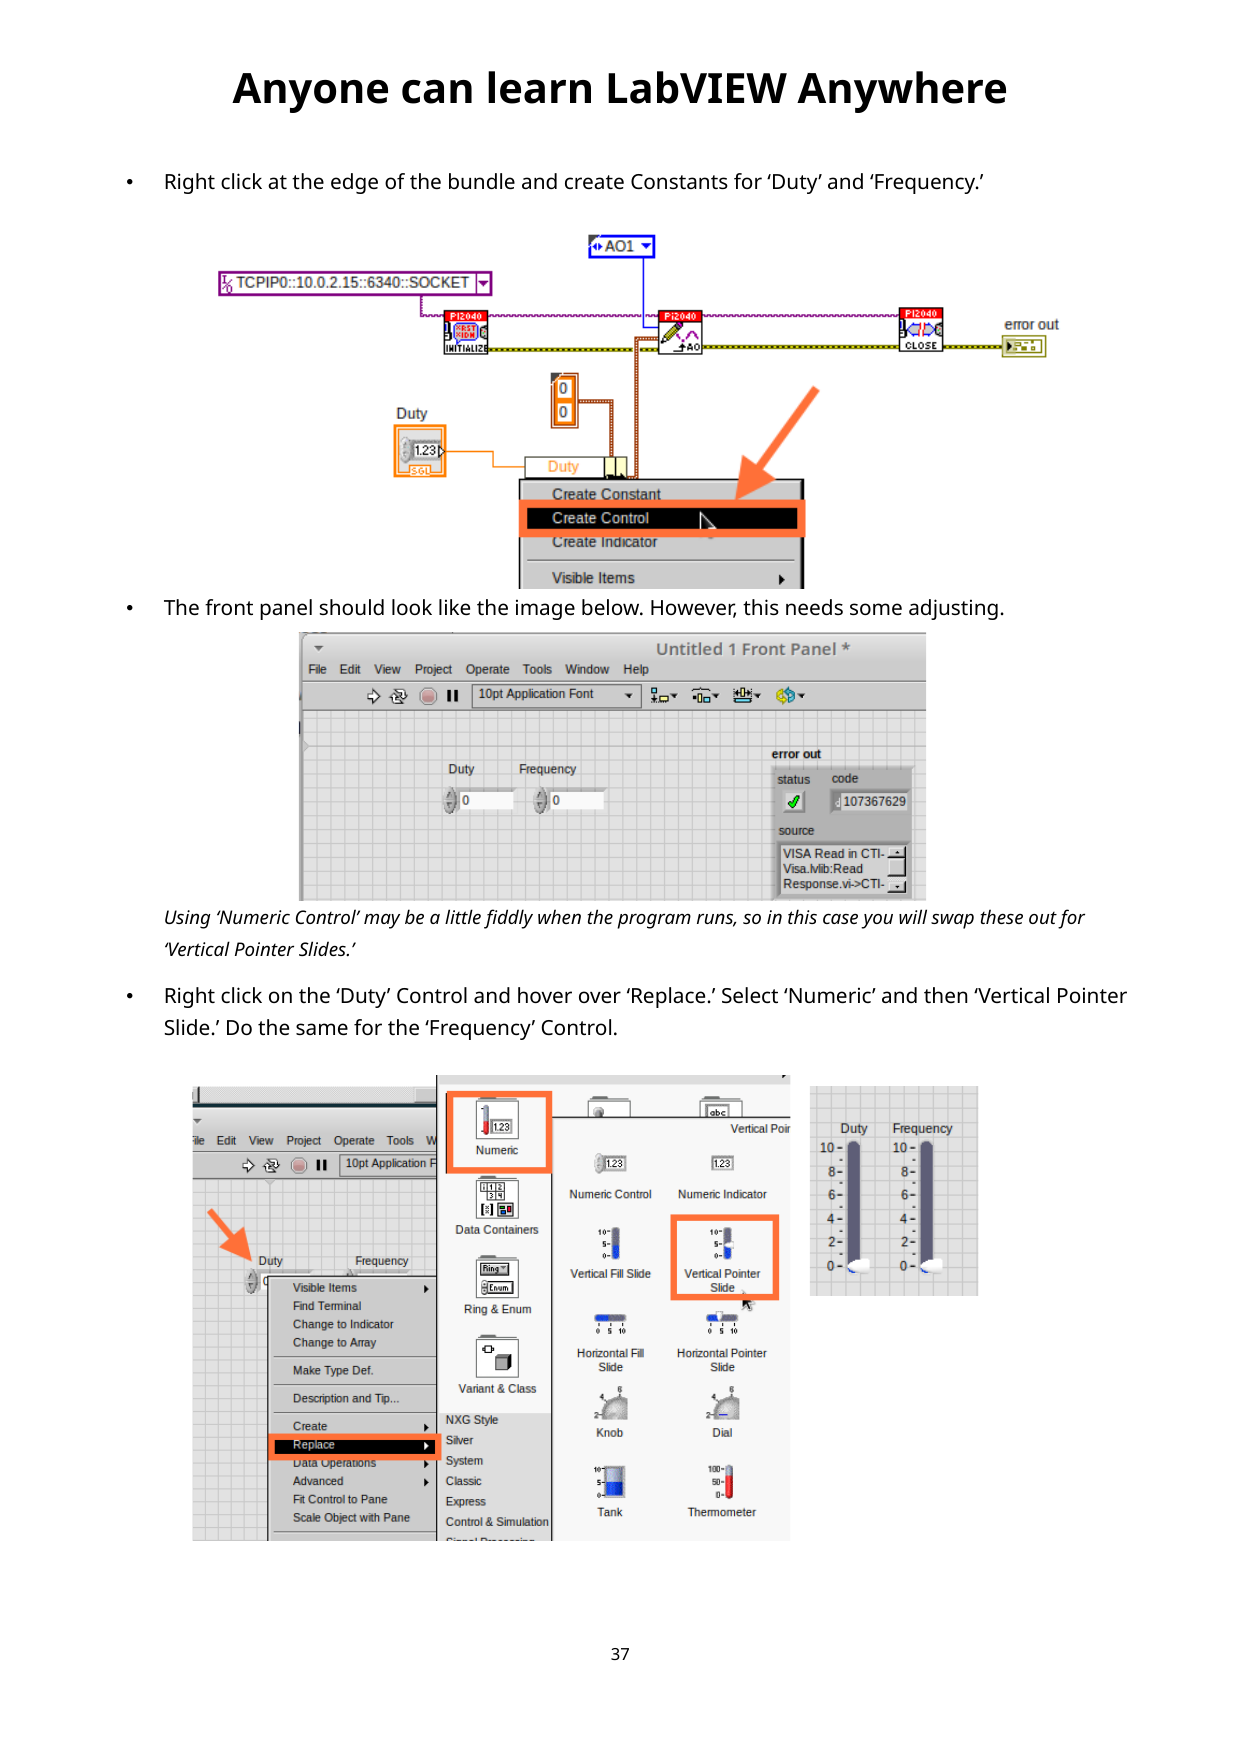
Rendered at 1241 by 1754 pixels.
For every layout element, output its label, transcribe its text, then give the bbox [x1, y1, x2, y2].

list The front panel should look like the image below. However, this needs some adjusting. [126, 589, 1152, 621]
picture [217, 221, 1066, 589]
list Right click on the ‘Duty’ Control and hover over ‘Replace.’ Select ‘Numeric’ and then ‘Vertical Pointer Slide.’ Do the same for the ‘Frequency’ Control. [126, 981, 1152, 1042]
picture [809, 1086, 979, 1296]
list Right click at the edge of the bundle and create Constants for ‘Duty’ and ‘Frequency.’ [126, 167, 1152, 195]
list Using ‘Numeric Control’ may be a little fiddly when the program runs, so in this case you will swap these out for ‘Vertical Pointer Slides.’ [126, 901, 1152, 962]
picture [298, 632, 927, 901]
picture [192, 1075, 791, 1541]
